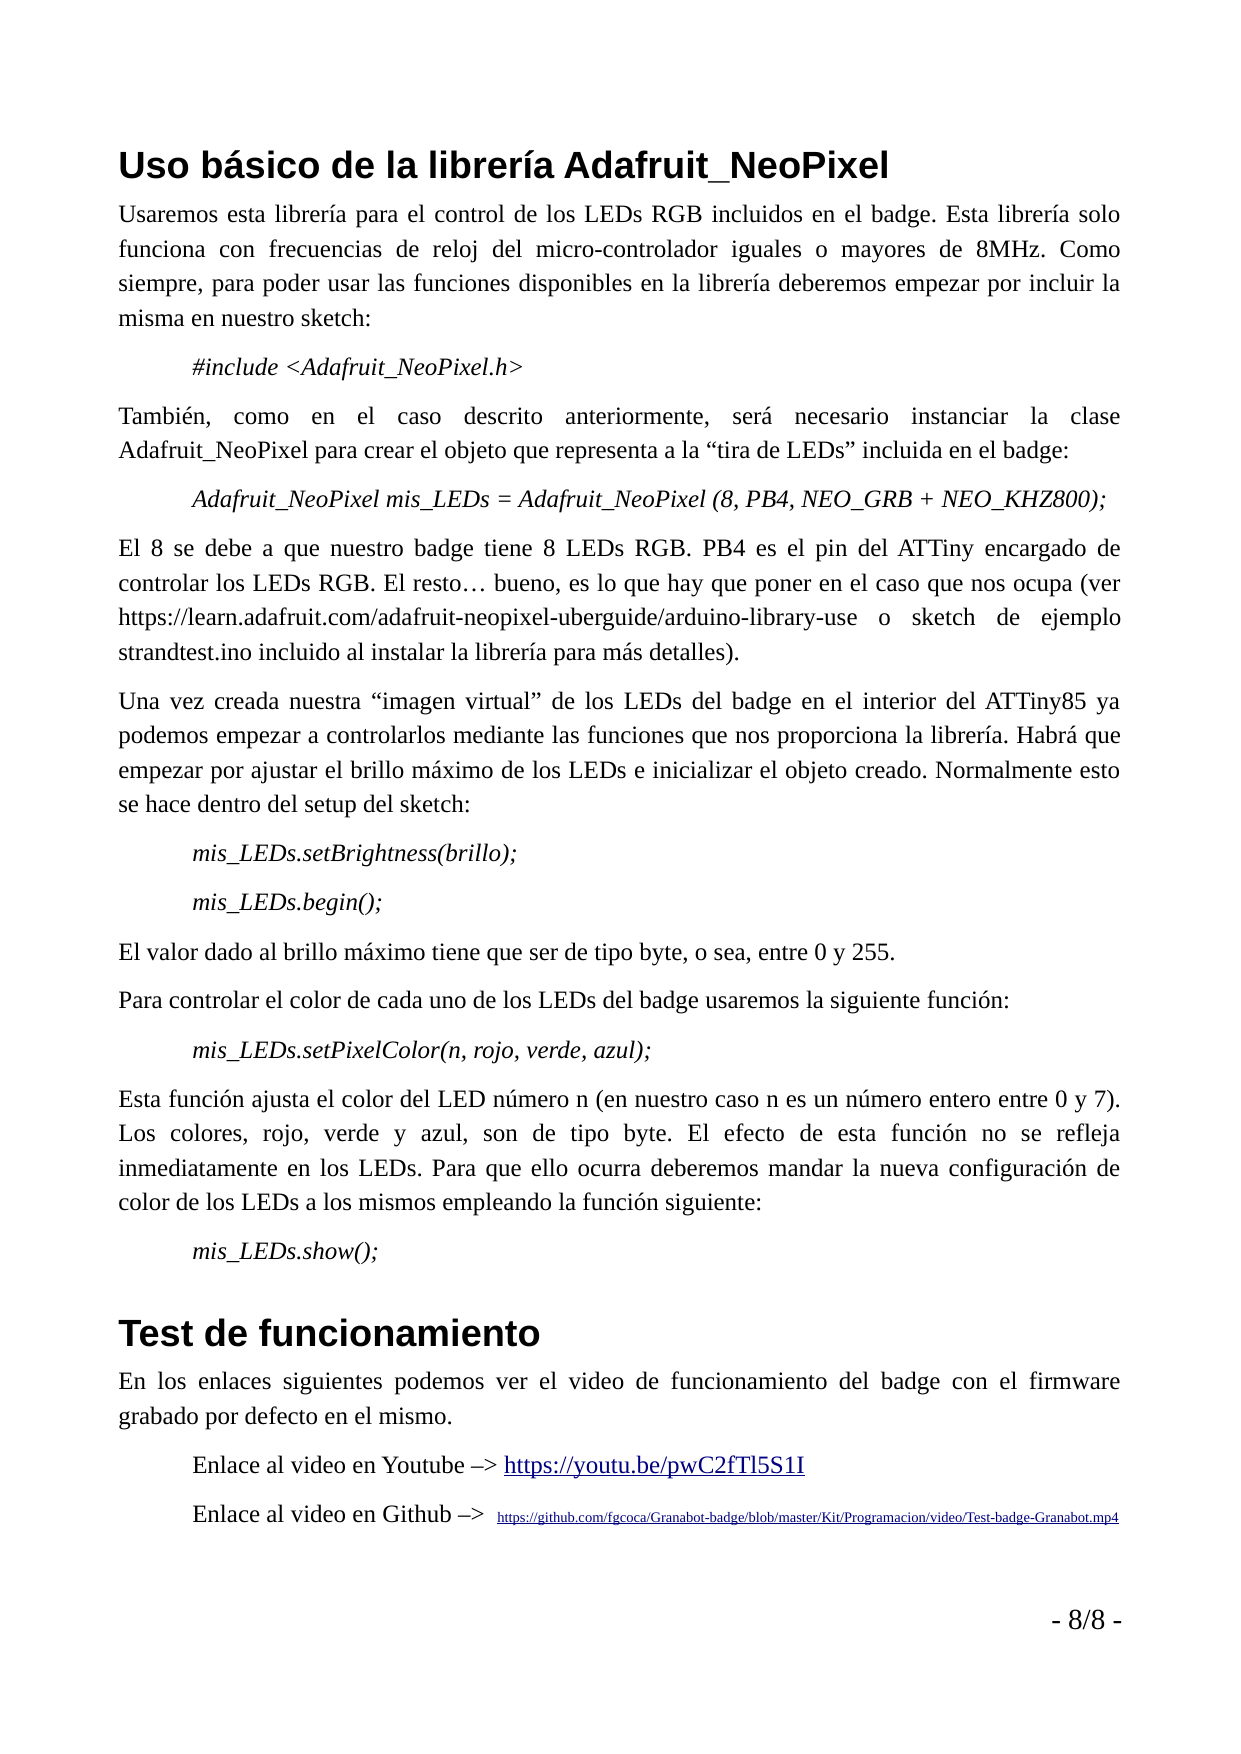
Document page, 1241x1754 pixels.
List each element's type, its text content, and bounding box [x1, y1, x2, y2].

subtitle Test de funcionamiento [118, 1310, 1122, 1354]
text #include <Adafruit_NeoPixel.h> [118, 352, 1122, 381]
text Esta función ajusta el color del LED número n (en nuestro caso n es un número entero entre 0 y 7). Los colores, rojo, verde y azul, son de tipo byte. El efecto de esta función no se refleja inmediatamente en los LEDs. Para que ello ocurra deberemos mandar la nueva configuración de color de los LEDs a los mismos empleando la función siguiente: [118, 1084, 1122, 1216]
text mis_LEDs.begin(); [118, 887, 1122, 916]
text En los enlaces siguientes podemos ver el video de funcionamiento del badge con el firmware grabado por defecto en el mismo. [118, 1366, 1122, 1430]
text El valor dado al brillo máximo tiene que ser de tipo byte, o sea, entre 0 y 255. [118, 937, 1122, 965]
text Adafruit_NeoPixel mis_LEDs = Adafruit_NeoPixel (8, PB4, NEO_GRB + NEO_KHZ800); [118, 484, 1122, 513]
text Enlace al video en Youtube –> https://youtu.be/pwC2fTl5S1I [118, 1450, 1122, 1479]
text Usaremos esta librería para el control de los LEDs RGB incluidos en el badge. Esta librería solo funciona con frecuencias de reloj del micro-controlador iguales o mayores de 8MHz. Como siempre, para poder usar las funciones disponibles en la librería deberemos empezar por incluir la misma en nuestro sketch: [118, 199, 1122, 331]
text También, como en el caso descrito anteriormente, será necesario instanciar la clase Adafruit_NeoPixel para crear el objeto que representa a la “tira de LEDs” incluida en el badge: [118, 401, 1122, 464]
subtitle Uso básico de la librería Adafruit_NeoPixel [118, 143, 1122, 187]
text Enlace al video en Github –> https://github.com/fgcoca/Granabot-badge/blob/master/Kit/Programacion/video/Test-badge-Granabot.mp4 [118, 1499, 1122, 1528]
text mis_LEDs.setBrightness(brillo); [118, 838, 1122, 867]
text mis_LEDs.show(); [118, 1236, 1122, 1265]
text El 8 se debe a que nuestro badge tiene 8 LEDs RGB. PB4 es el pin del ATTiny encargado de controlar los LEDs RGB. El resto… bueno, es lo que hay que poner en el caso que nos ocupa (ver https://learn.adafruit.com/adafruit-neopixel-uberguide/arduino-library-use o sketch de ejemplo strandtest.ino incluido al instalar la librería para más detalles). [118, 533, 1122, 666]
text Una vez creada nuestra “imagen virtual” de los LEDs del badge en el interior del ATTiny85 ya podemos empezar a controlarlos mediante las funciones que nos proporciona la librería. Habrá que empezar por ajustar el brillo máximo de los LEDs e inicializar el objeto creado. Normalmente esto se hace dentro del setup del sketch: [118, 686, 1122, 818]
text Para controlar el color de cada uno de los LEDs del badge usaremos la siguiente función: [118, 986, 1122, 1014]
text mis_LEDs.setPixelColor(n, rojo, verde, azul); [118, 1035, 1122, 1063]
